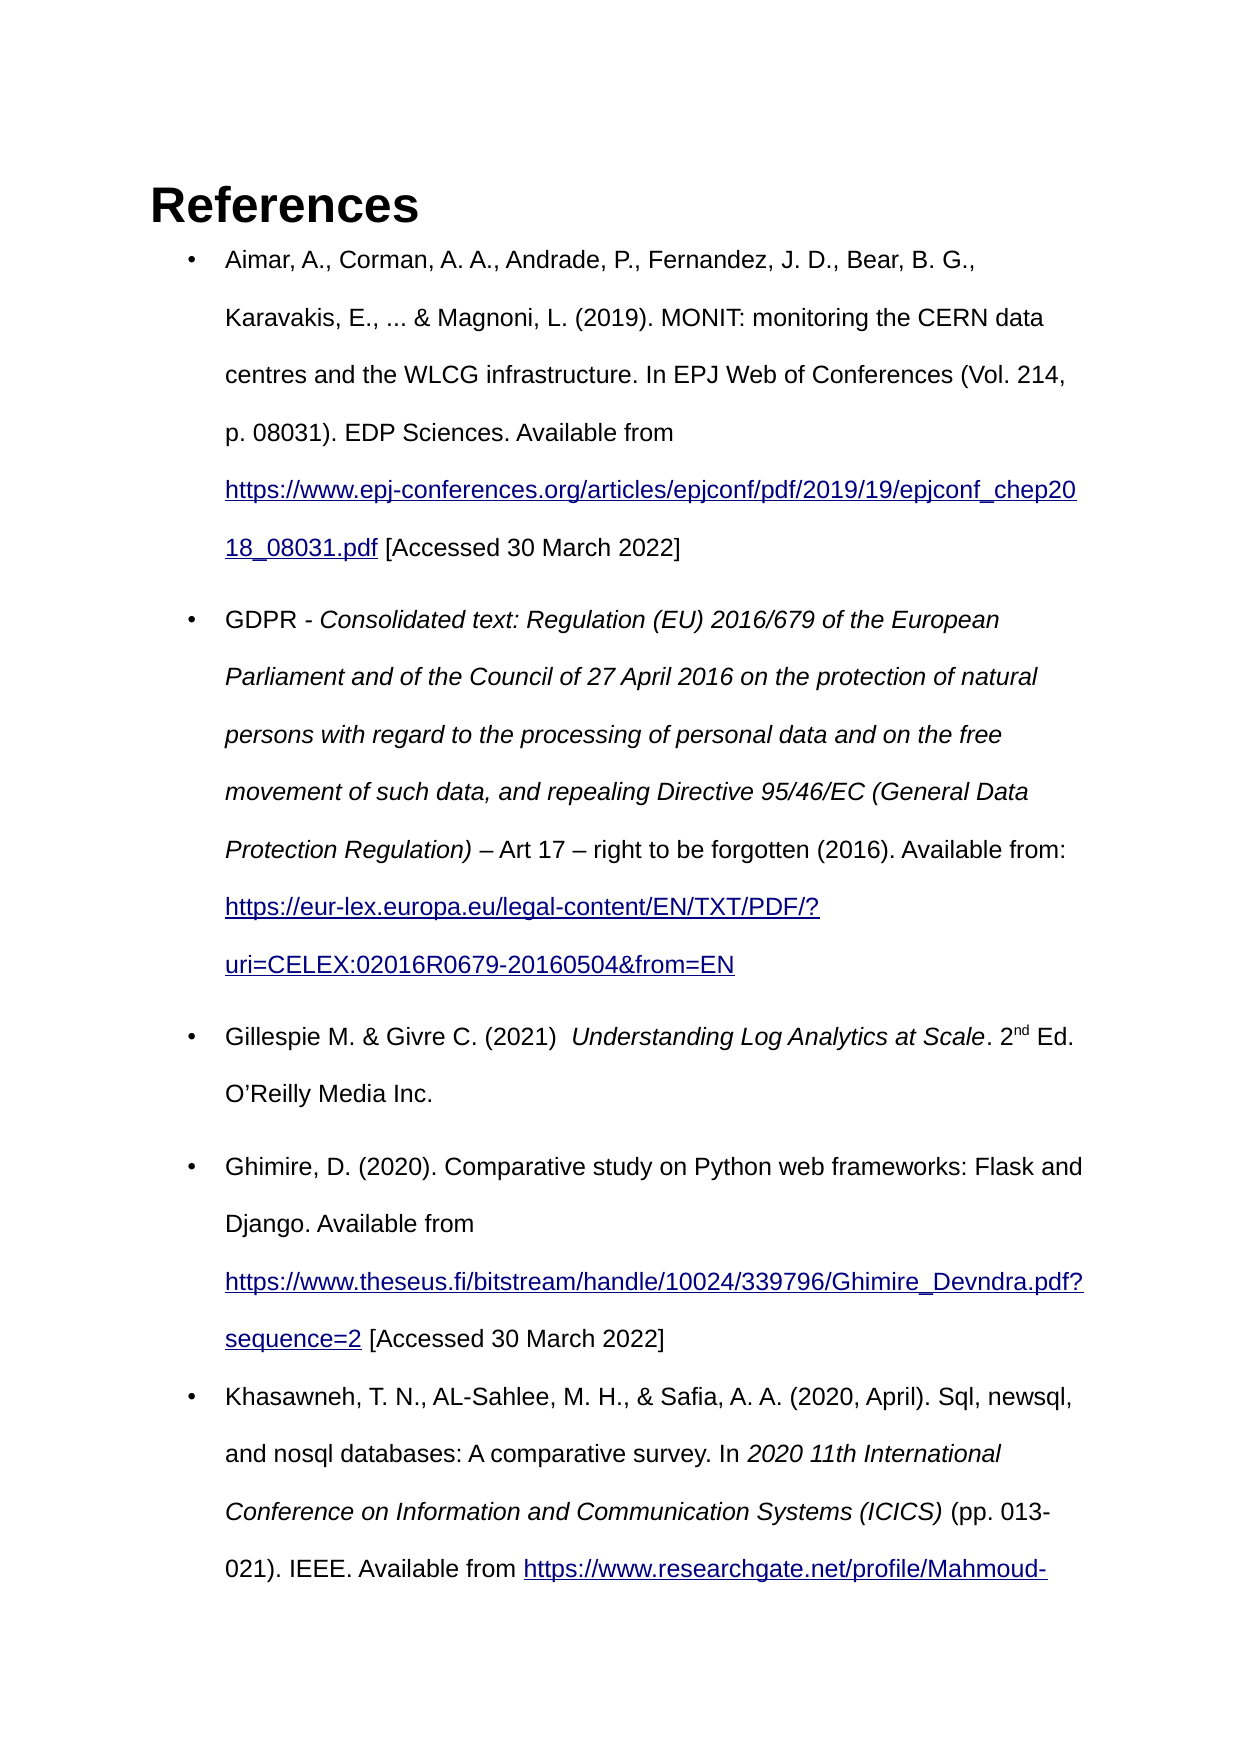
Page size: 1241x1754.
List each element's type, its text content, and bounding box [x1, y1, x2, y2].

list Aimar, A., Corman, A. A., Andrade, P., Fernandez, J. D., Bear, B. G., Karavakis, E., ... & Magnoni, L. (2019). MONIT: monitoring the CERN data centres and the WLCG infrastructure. In EPJ Web of Conferences (Vol. 214, p. 08031). EDP Sciences. Available from https://www.epj-conferences.org/articles/epjconf/pdf/2019/19/epjconf_chep2018_08031.pdf [Accessed 30 March 2022] [187, 245, 1091, 561]
list Khasawneh, T. N., AL-Sahlee, M. H., & Safia, A. A. (2020, April). Sql, newsql, and nosql databases: A comparative survey. In 2020 11th International Conference on Information and Communication Systems (ICICS) (pp. 013-021). IEEE. Available from https://www.researchgate.net/profile/Mahmoud- [187, 1382, 1091, 1583]
list GDPR - Consolidated text: Regulation (EU) 2016/679 of the European Parliament and of the Council of 27 April 2016 on the protection of natural persons with regard to the processing of personal data and on the free movement of such data, and repealing Directive 95/46/EC (General Data Protection Regulation) – Art 17 – right to be forgotten (2016). Available from: https://eur-lex.europa.eu/legal-content/EN/TXT/PDF/?uri=CELEX:02016R0679-20160504&from=EN [187, 605, 1091, 978]
list Gillespie M. & Givre C. (2021) Understanding Log Analytics at Scale. 2nd Ed. O’Reilly Media Inc. [187, 1022, 1091, 1108]
list Ghimire, D. (2020). Comparative study on Python web frameworks: Flask and Django. Available from https://www.theseus.fi/bitstream/handle/10024/339796/Ghimire_Devndra.pdf?sequence=2 [Accessed 30 March 2022] [187, 1152, 1091, 1353]
subtitle References [150, 175, 1091, 232]
